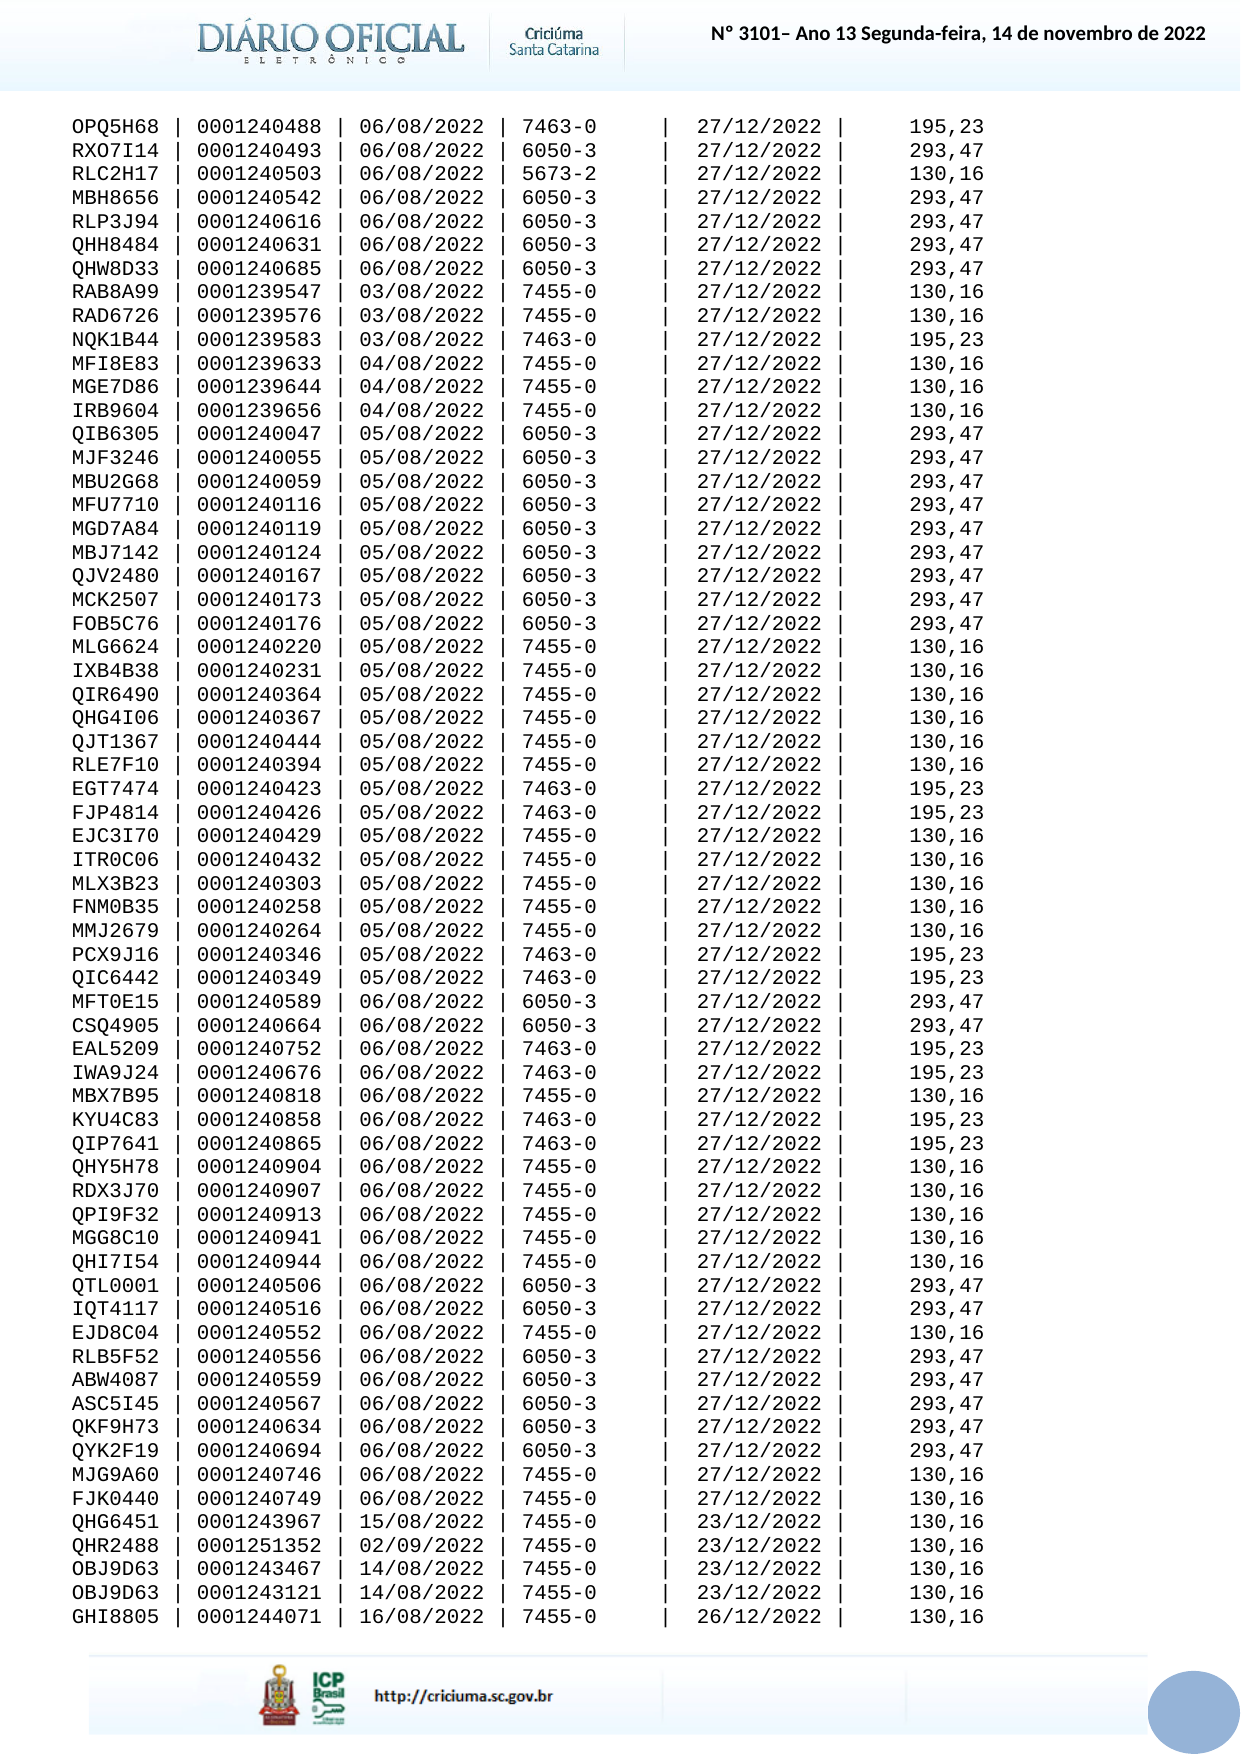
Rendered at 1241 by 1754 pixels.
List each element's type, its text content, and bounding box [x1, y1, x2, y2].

text RDX3J70 | 0001240907 | 06/08/2022 | 7455-0 | 27/12/2022 | 130,16 [59, 1180, 1167, 1204]
text EAL5209 | 0001240752 | 06/08/2022 | 7463-0 | 27/12/2022 | 195,23 [59, 1038, 1167, 1062]
text QJT1367 | 0001240444 | 05/08/2022 | 7455-0 | 27/12/2022 | 130,16 [59, 731, 1167, 754]
text PCX9J16 | 0001240346 | 05/08/2022 | 7463-0 | 27/12/2022 | 195,23 [59, 944, 1167, 967]
text RAB8A99 | 0001239547 | 03/08/2022 | 7455-0 | 27/12/2022 | 130,16 [59, 282, 1167, 305]
text MLX3B23 | 0001240303 | 05/08/2022 | 7455-0 | 27/12/2022 | 130,16 [59, 873, 1167, 896]
text KYU4C83 | 0001240858 | 06/08/2022 | 7463-0 | 27/12/2022 | 195,23 [59, 1109, 1167, 1133]
text QHH8484 | 0001240631 | 06/08/2022 | 6050-3 | 27/12/2022 | 293,47 [59, 234, 1167, 258]
text RLP3J94 | 0001240616 | 06/08/2022 | 6050-3 | 27/12/2022 | 293,47 [59, 211, 1167, 234]
text MGG8C10 | 0001240941 | 06/08/2022 | 7455-0 | 27/12/2022 | 130,16 [59, 1227, 1167, 1251]
text QHW8D33 | 0001240685 | 06/08/2022 | 6050-3 | 27/12/2022 | 293,47 [59, 258, 1167, 282]
text EGT7474 | 0001240423 | 05/08/2022 | 7463-0 | 27/12/2022 | 195,23 [59, 778, 1167, 802]
text QHI7I54 | 0001240944 | 06/08/2022 | 7455-0 | 27/12/2022 | 130,16 [59, 1251, 1167, 1275]
text MLG6624 | 0001240220 | 05/08/2022 | 7455-0 | 27/12/2022 | 130,16 [59, 636, 1167, 660]
text EJD8C04 | 0001240552 | 06/08/2022 | 7455-0 | 27/12/2022 | 130,16 [59, 1322, 1167, 1346]
text OBJ9D63 | 0001243121 | 14/08/2022 | 7455-0 | 23/12/2022 | 130,16 [59, 1582, 1167, 1606]
text MFI8E83 | 0001239633 | 04/08/2022 | 7455-0 | 27/12/2022 | 130,16 [59, 352, 1167, 376]
text IRB9604 | 0001239656 | 04/08/2022 | 7455-0 | 27/12/2022 | 130,16 [59, 400, 1167, 423]
text GHI8805 | 0001244071 | 16/08/2022 | 7455-0 | 26/12/2022 | 130,16 [59, 1606, 1167, 1629]
text IXB4B38 | 0001240231 | 05/08/2022 | 7455-0 | 27/12/2022 | 130,16 [59, 660, 1167, 683]
text ABW4087 | 0001240559 | 06/08/2022 | 6050-3 | 27/12/2022 | 293,47 [59, 1369, 1167, 1393]
text MJF3246 | 0001240055 | 05/08/2022 | 6050-3 | 27/12/2022 | 293,47 [59, 447, 1167, 471]
text RLC2H17 | 0001240503 | 06/08/2022 | 5673-2 | 27/12/2022 | 130,16 [59, 163, 1167, 187]
text QYK2F19 | 0001240694 | 06/08/2022 | 6050-3 | 27/12/2022 | 293,47 [59, 1440, 1167, 1464]
text MFT0E15 | 0001240589 | 06/08/2022 | 6050-3 | 27/12/2022 | 293,47 [59, 991, 1167, 1014]
text QPI9F32 | 0001240913 | 06/08/2022 | 7455-0 | 27/12/2022 | 130,16 [59, 1204, 1167, 1227]
text MJG9A60 | 0001240746 | 06/08/2022 | 7455-0 | 27/12/2022 | 130,16 [59, 1464, 1167, 1487]
text NQK1B44 | 0001239583 | 03/08/2022 | 7463-0 | 27/12/2022 | 195,23 [59, 329, 1167, 352]
text QHG6451 | 0001243967 | 15/08/2022 | 7455-0 | 23/12/2022 | 130,16 [59, 1511, 1167, 1535]
text MBH8656 | 0001240542 | 06/08/2022 | 6050-3 | 27/12/2022 | 293,47 [59, 187, 1167, 211]
text QIC6442 | 0001240349 | 05/08/2022 | 7463-0 | 27/12/2022 | 195,23 [59, 967, 1167, 991]
text QHY5H78 | 0001240904 | 06/08/2022 | 7455-0 | 27/12/2022 | 130,16 [59, 1156, 1167, 1180]
text IQT4117 | 0001240516 | 06/08/2022 | 6050-3 | 27/12/2022 | 293,47 [59, 1298, 1167, 1322]
text QIB6305 | 0001240047 | 05/08/2022 | 6050-3 | 27/12/2022 | 293,47 [59, 423, 1167, 447]
text QIP7641 | 0001240865 | 06/08/2022 | 7463-0 | 27/12/2022 | 195,23 [59, 1133, 1167, 1156]
text MFU7710 | 0001240116 | 05/08/2022 | 6050-3 | 27/12/2022 | 293,47 [59, 494, 1167, 518]
text QJV2480 | 0001240167 | 05/08/2022 | 6050-3 | 27/12/2022 | 293,47 [59, 565, 1167, 589]
text MBX7B95 | 0001240818 | 06/08/2022 | 7455-0 | 27/12/2022 | 130,16 [59, 1086, 1167, 1109]
text RLE7F10 | 0001240394 | 05/08/2022 | 7455-0 | 27/12/2022 | 130,16 [59, 754, 1167, 778]
text CSQ4905 | 0001240664 | 06/08/2022 | 6050-3 | 27/12/2022 | 293,47 [59, 1014, 1167, 1038]
text QKF9H73 | 0001240634 | 06/08/2022 | 6050-3 | 27/12/2022 | 293,47 [59, 1417, 1167, 1440]
text MBU2G68 | 0001240059 | 05/08/2022 | 6050-3 | 27/12/2022 | 293,47 [59, 471, 1167, 494]
text MBJ7142 | 0001240124 | 05/08/2022 | 6050-3 | 27/12/2022 | 293,47 [59, 542, 1167, 565]
text ASC5I45 | 0001240567 | 06/08/2022 | 6050-3 | 27/12/2022 | 293,47 [59, 1393, 1167, 1417]
text QHG4I06 | 0001240367 | 05/08/2022 | 7455-0 | 27/12/2022 | 130,16 [59, 707, 1167, 731]
text RLB5F52 | 0001240556 | 06/08/2022 | 6050-3 | 27/12/2022 | 293,47 [59, 1346, 1167, 1369]
text MCK2507 | 0001240173 | 05/08/2022 | 6050-3 | 27/12/2022 | 293,47 [59, 589, 1167, 613]
text ITR0C06 | 0001240432 | 05/08/2022 | 7455-0 | 27/12/2022 | 130,16 [59, 849, 1167, 873]
text OPQ5H68 | 0001240488 | 06/08/2022 | 7463-0 | 27/12/2022 | 195,23 [59, 116, 1167, 140]
text FJP4814 | 0001240426 | 05/08/2022 | 7463-0 | 27/12/2022 | 195,23 [59, 802, 1167, 825]
text RAD6726 | 0001239576 | 03/08/2022 | 7455-0 | 27/12/2022 | 130,16 [59, 305, 1167, 329]
text OBJ9D63 | 0001243467 | 14/08/2022 | 7455-0 | 23/12/2022 | 130,16 [59, 1558, 1167, 1582]
text MMJ2679 | 0001240264 | 05/08/2022 | 7455-0 | 27/12/2022 | 130,16 [59, 920, 1167, 944]
text EJC3I70 | 0001240429 | 05/08/2022 | 7455-0 | 27/12/2022 | 130,16 [59, 825, 1167, 849]
text QTL0001 | 0001240506 | 06/08/2022 | 6050-3 | 27/12/2022 | 293,47 [59, 1275, 1167, 1298]
text IWA9J24 | 0001240676 | 06/08/2022 | 7463-0 | 27/12/2022 | 195,23 [59, 1062, 1167, 1086]
text FOB5C76 | 0001240176 | 05/08/2022 | 6050-3 | 27/12/2022 | 293,47 [59, 613, 1167, 636]
text MGE7D86 | 0001239644 | 04/08/2022 | 7455-0 | 27/12/2022 | 130,16 [59, 376, 1167, 400]
text FNM0B35 | 0001240258 | 05/08/2022 | 7455-0 | 27/12/2022 | 130,16 [59, 896, 1167, 920]
text QHR2488 | 0001251352 | 02/09/2022 | 7455-0 | 23/12/2022 | 130,16 [59, 1535, 1167, 1558]
text QIR6490 | 0001240364 | 05/08/2022 | 7455-0 | 27/12/2022 | 130,16 [59, 683, 1167, 707]
text FJK0440 | 0001240749 | 06/08/2022 | 7455-0 | 27/12/2022 | 130,16 [59, 1487, 1167, 1511]
text RXO7I14 | 0001240493 | 06/08/2022 | 6050-3 | 27/12/2022 | 293,47 [59, 140, 1167, 163]
text MGD7A84 | 0001240119 | 05/08/2022 | 6050-3 | 27/12/2022 | 293,47 [59, 518, 1167, 542]
